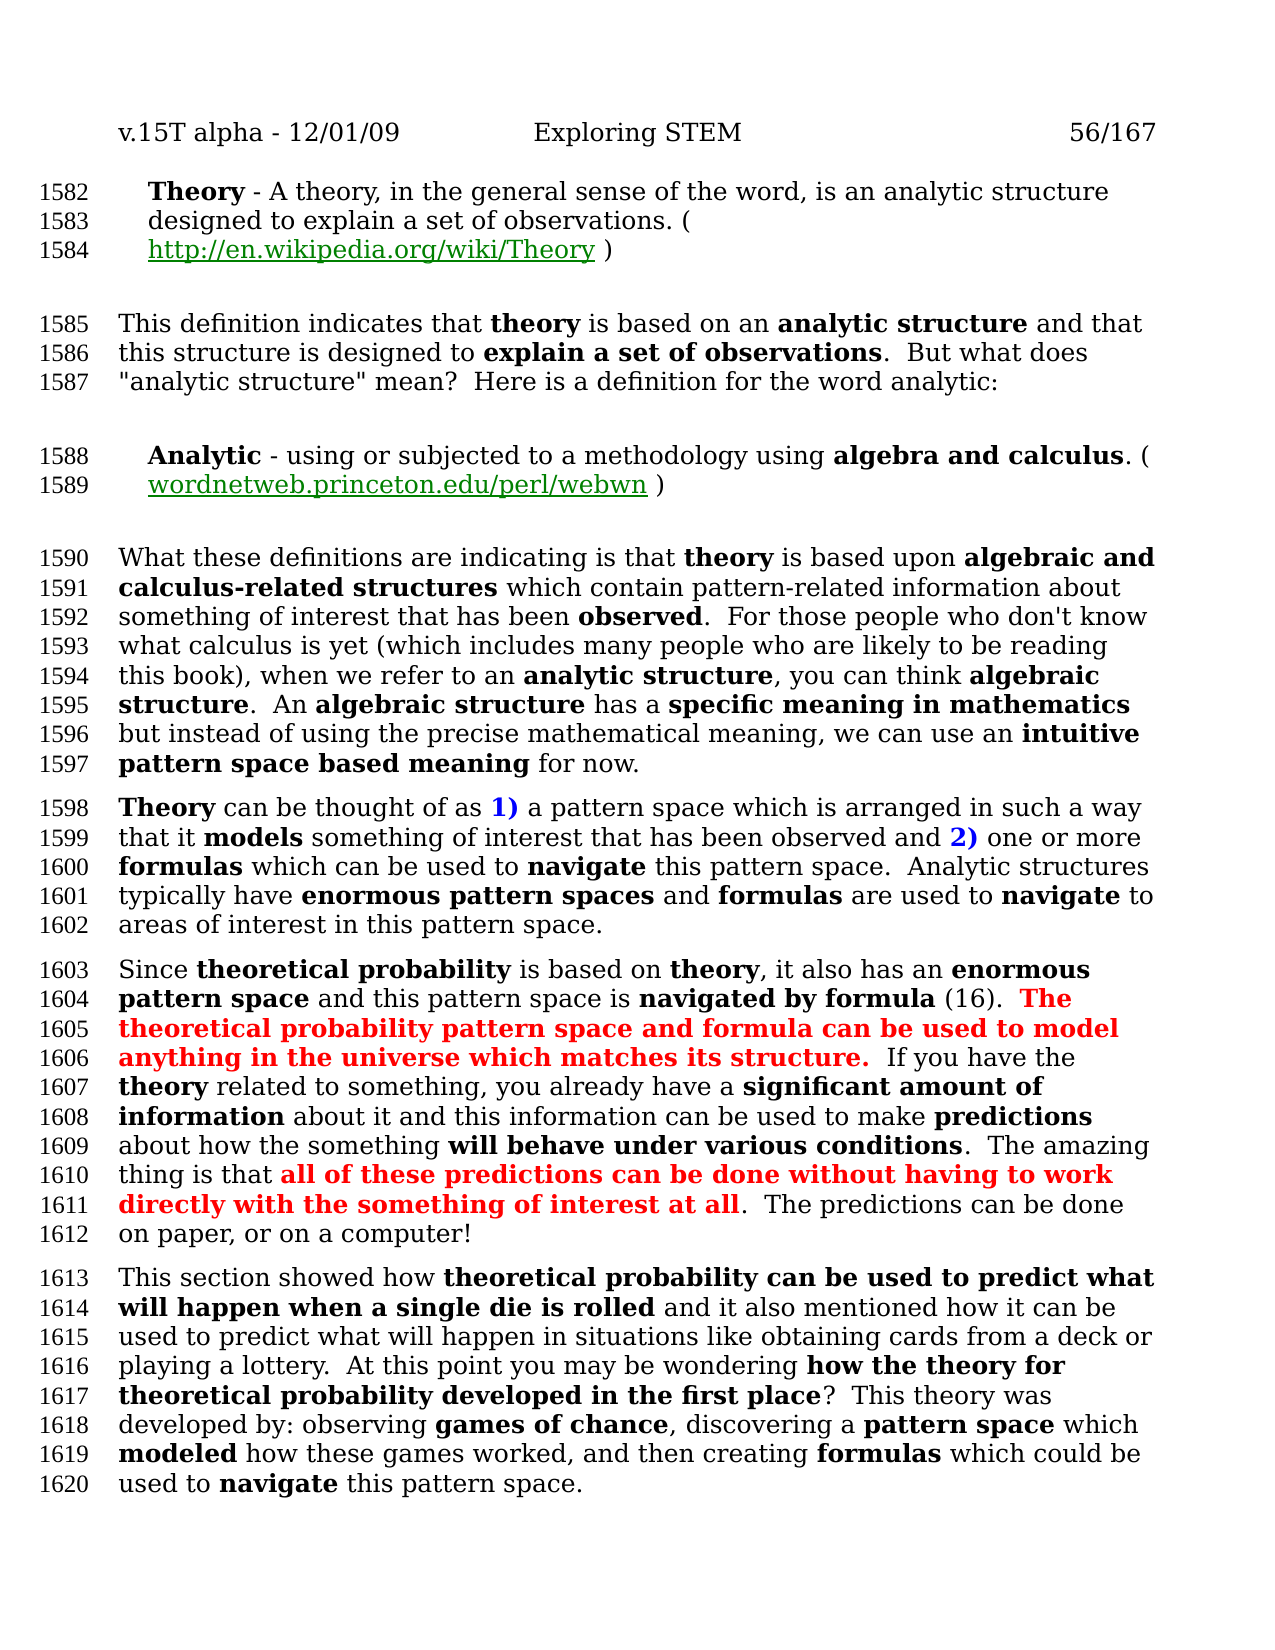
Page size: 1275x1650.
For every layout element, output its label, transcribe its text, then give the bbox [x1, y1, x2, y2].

text Theory - A theory, in the general sense of the word, is an analytic structure designed to explain a set of observations. ( http://en.wikipedia.org/wiki/Theory ) [148, 177, 1157, 264]
text Analytic - using or subjected to a methodology using algebra and calculus. ( wordnetweb.princeton.edu/perl/webwn ) [148, 441, 1157, 499]
text This section showed how theoretical probability can be used to predict what will happen when a single die is rolled and it also mentioned how it can be used to predict what will happen in situations like obtaining cards from a deck or playing a lottery. At this point you may be wondering how the theory for theoretical probability developed in the first place? This theory was developed by: observing games of chance, discovering a pattern space which modeled how these games worked, and then creating formulas which could be used to navigate this pattern space. [118, 1263, 1157, 1498]
text Theory can be thought of as 1) a pattern space which is arranged in such a way that it models something of interest that has been observed and 2) one or more formulas which can be used to navigate this pattern space. Analytic structures typically have enormous pattern spaces and formulas are used to navigate to areas of interest in this pattern space. [118, 793, 1157, 940]
text What these definitions are indicating is that theory is based upon algebraic and calculus-related structures which contain pattern-related information about something of interest that has been observed. For those people who don't know what calculus is yet (which includes many people who are likely to be reading this book), when we refer to an analytic structure, you can think algebraic structure. An algebraic structure has a specific meaning in mathematics but instead of using the precise mathematical meaning, we can use an intuitive pattern space based meaning for now. [118, 543, 1157, 778]
text Since theoretical probability is based on theory, it also has an enormous pattern space and this pattern space is navigated by formula (16). The theoretical probability pattern space and formula can be used to model anything in the universe which matches its structure. If you have the theory related to something, you already have a significant amount of information about it and this information can be used to make predictions about how the something will behave under various conditions. The amazing thing is that all of these predictions can be done without having to work directly with the something of interest at all. The predictions can be done on paper, or on a computer! [118, 955, 1157, 1248]
text This definition indicates that theory is based on an analytic structure and that this structure is designed to explain a set of observations. But what does "analytic structure" mean? Here is a definition for the word analytic: [118, 309, 1157, 397]
